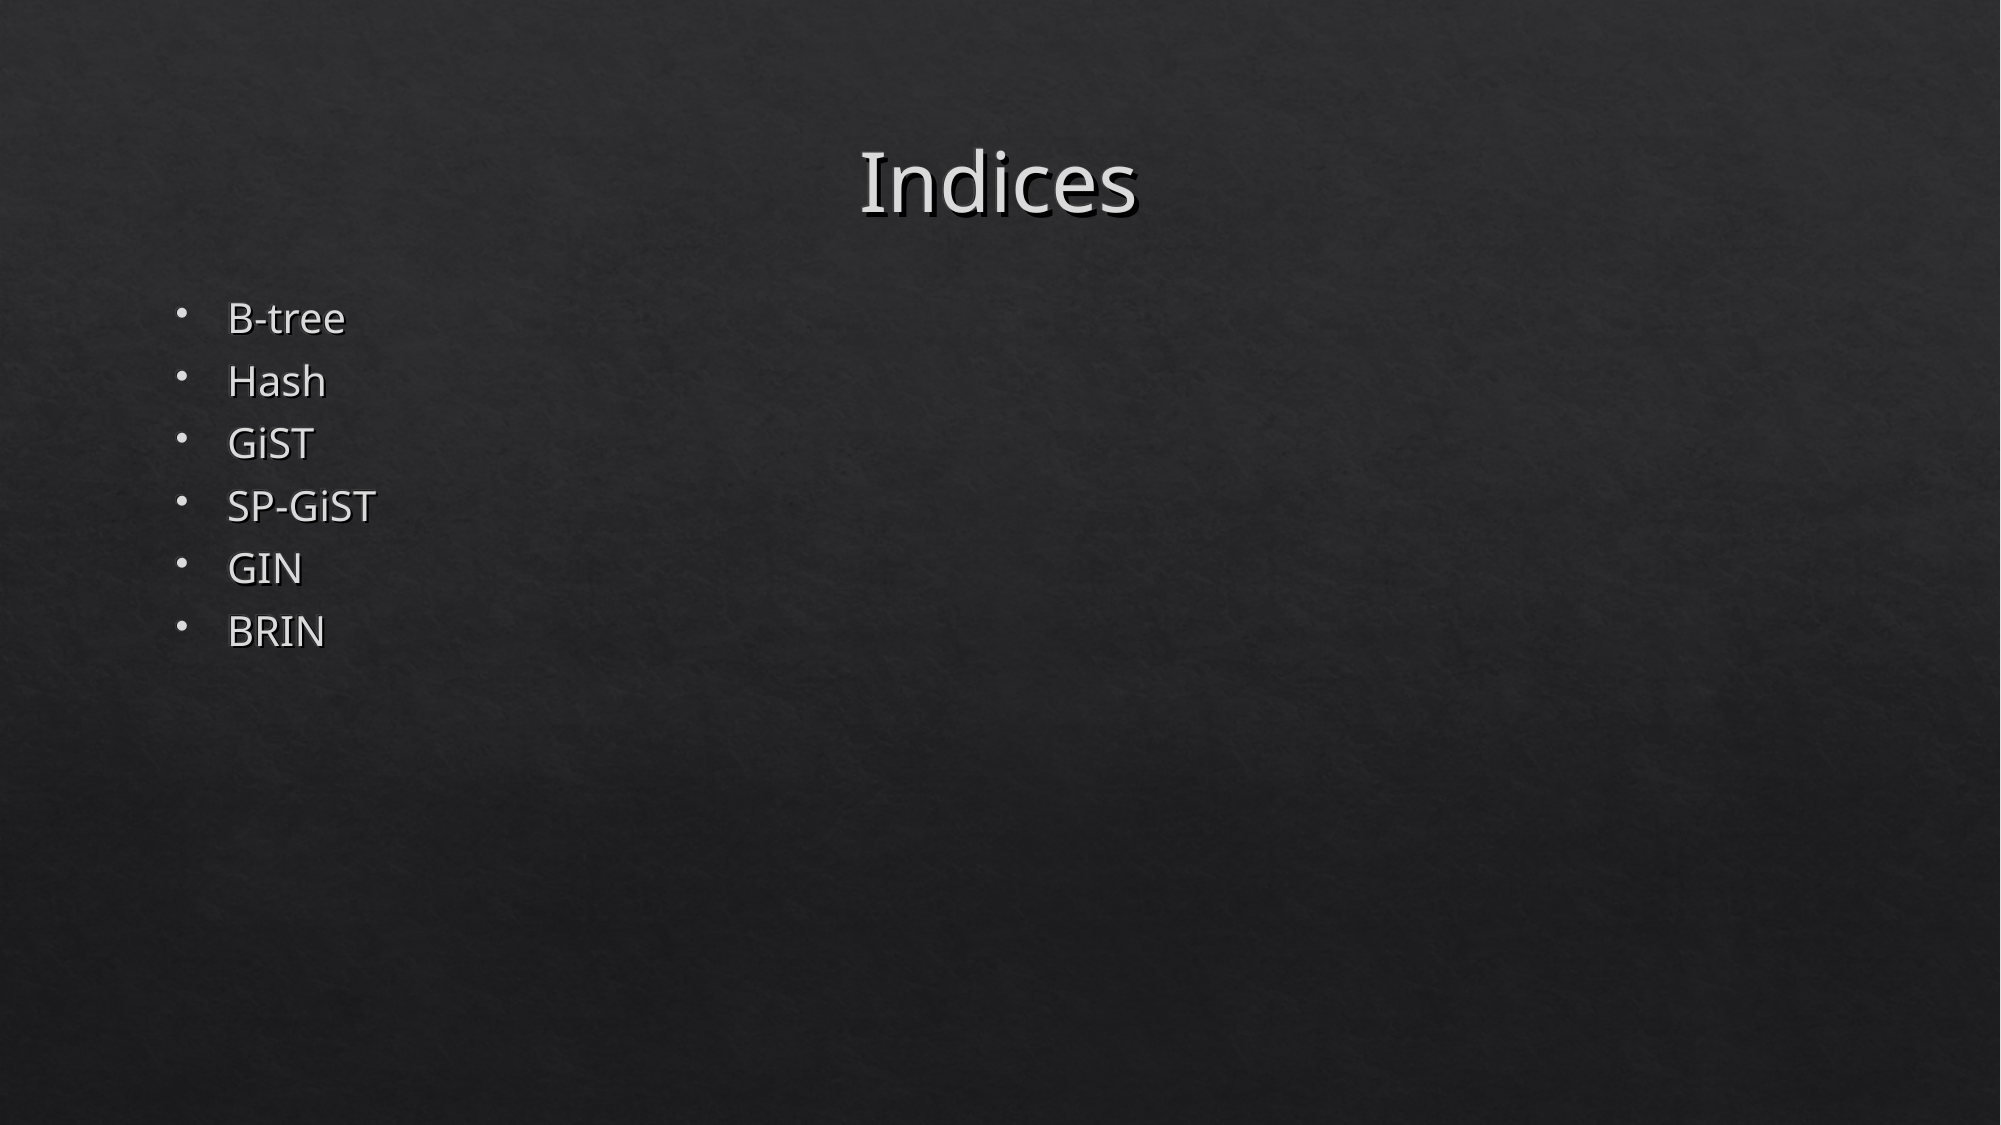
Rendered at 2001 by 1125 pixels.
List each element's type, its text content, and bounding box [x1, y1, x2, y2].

title Indices [149, 99, 1849, 260]
list B-tree Hash GiST SP-GiST GIN BRIN [149, 284, 1849, 950]
